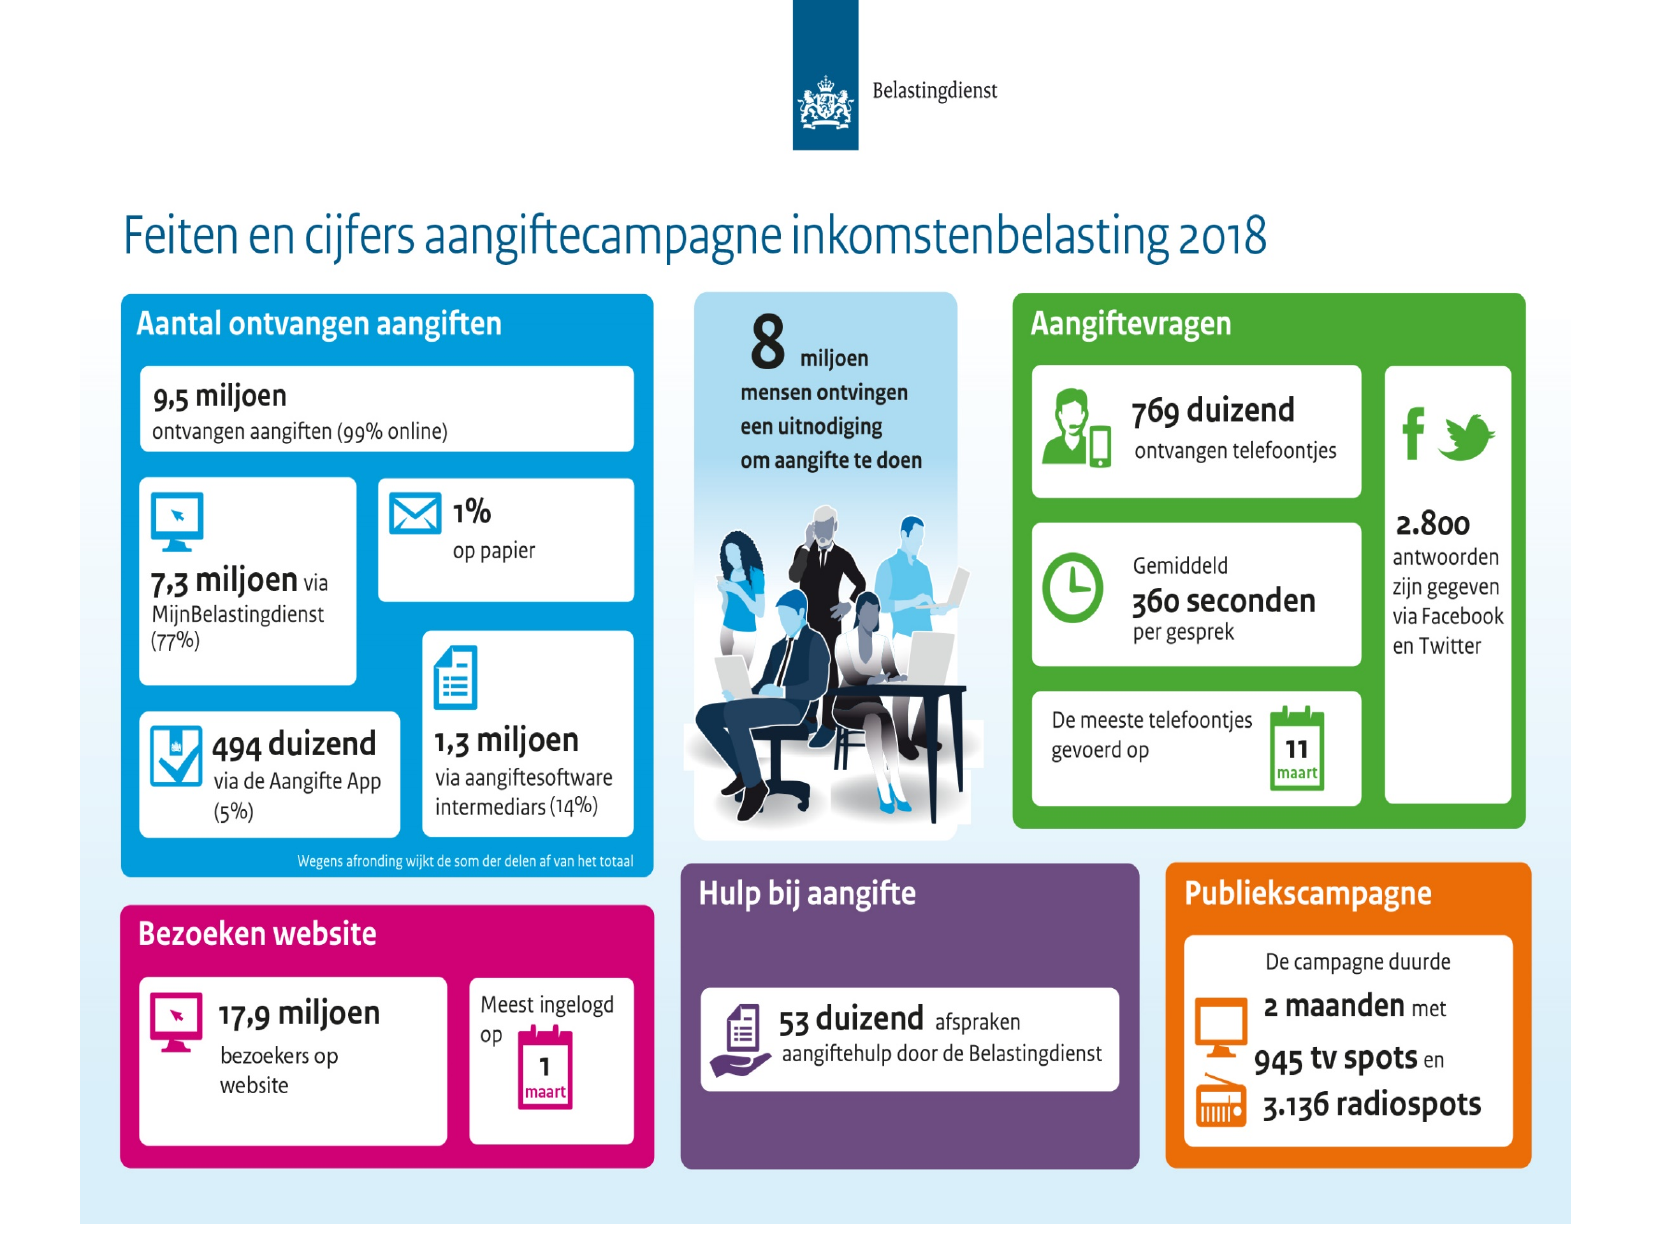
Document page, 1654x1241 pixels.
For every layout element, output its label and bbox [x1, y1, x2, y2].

picture [80, 0, 1571, 1224]
picture [798, 77, 855, 129]
